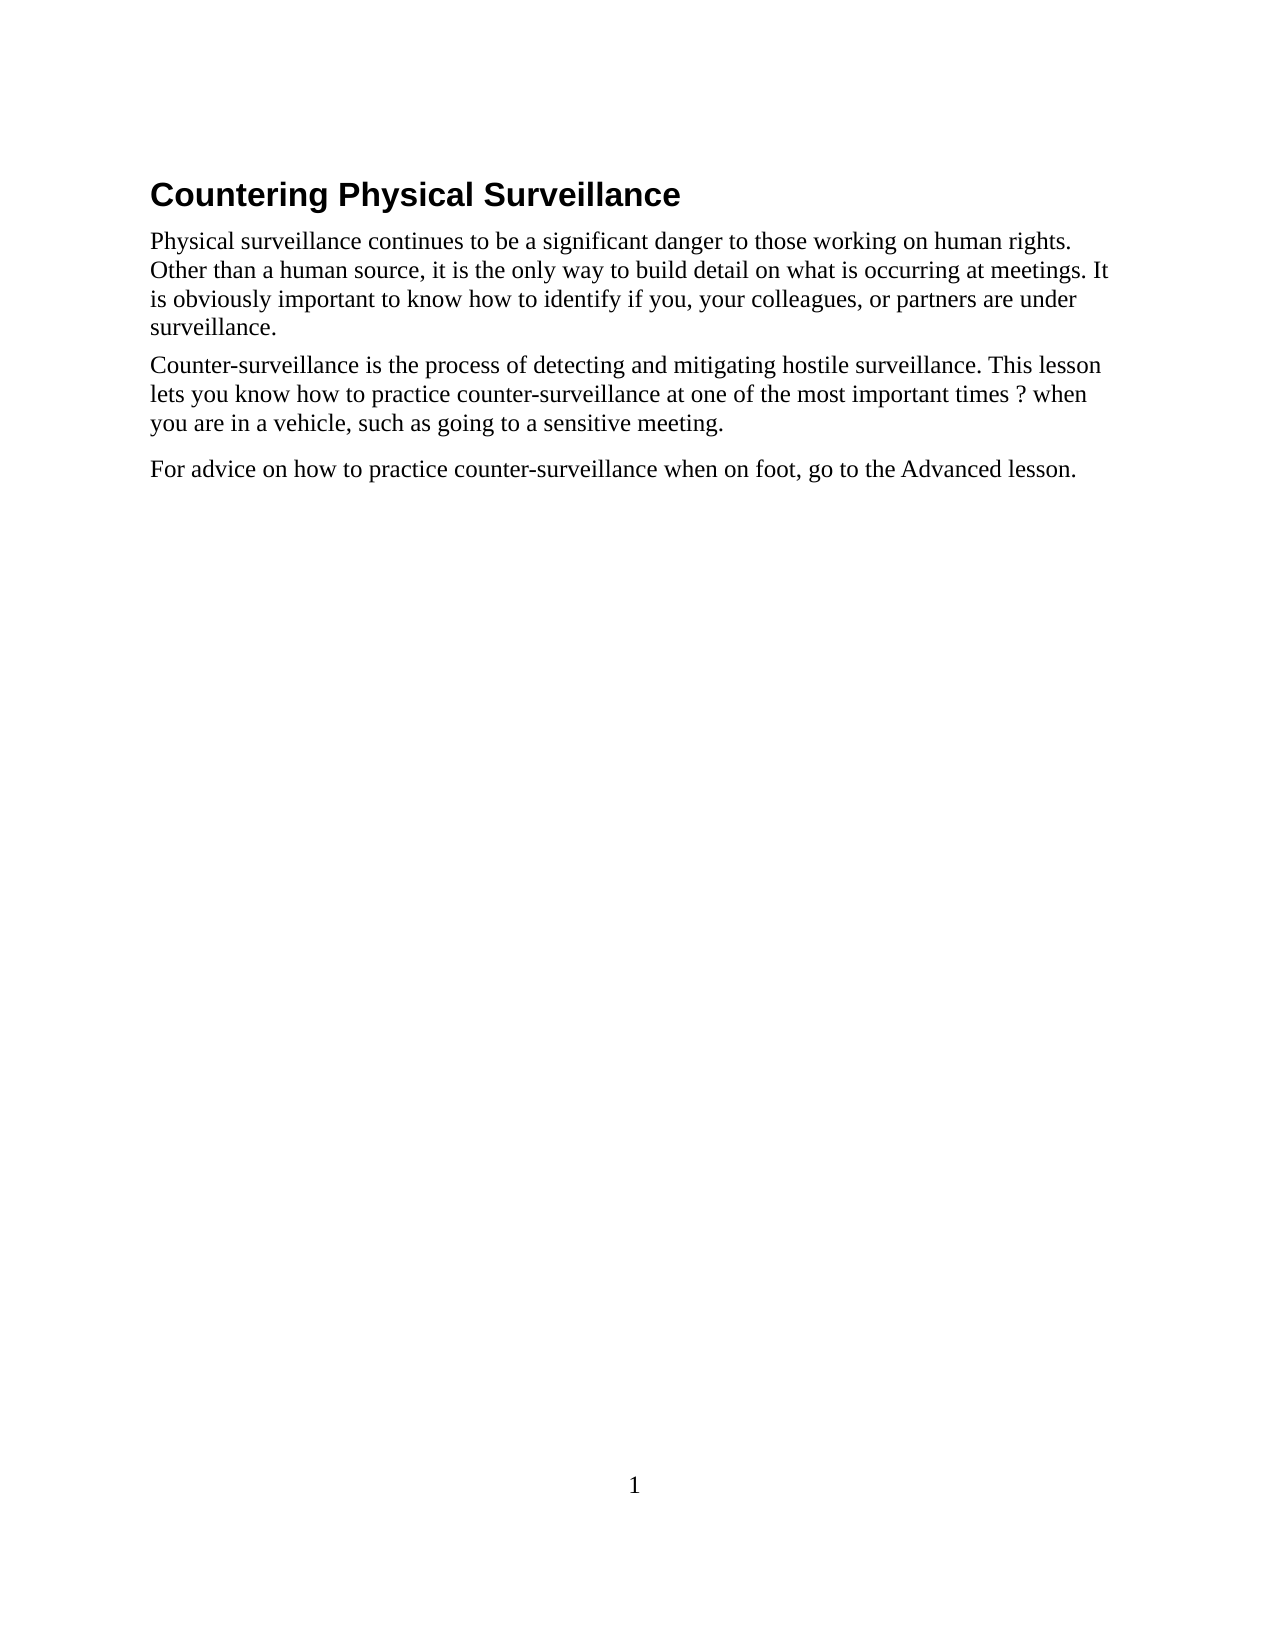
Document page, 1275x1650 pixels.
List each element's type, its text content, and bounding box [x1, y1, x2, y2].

text Counter-surveillance is the process of detecting and mitigating hostile surveillance. This lesson lets you know how to practice counter-surveillance at one of the most important times ? when you are in a vehicle, such as going to a sensitive meeting. [150, 350, 1125, 436]
text Physical surveillance continues to be a significant danger to those working on human rights. Other than a human source, it is the only way to build detail on what is occurring at meetings. It is obviously important to know how to identify if you, your colleagues, or partners are under surveillance. [150, 226, 1125, 341]
subtitle Countering Physical Surveillance [150, 175, 1125, 214]
text For advice on how to practice counter-surveillance when on foot, go to the Advanced lesson. [150, 454, 1125, 483]
